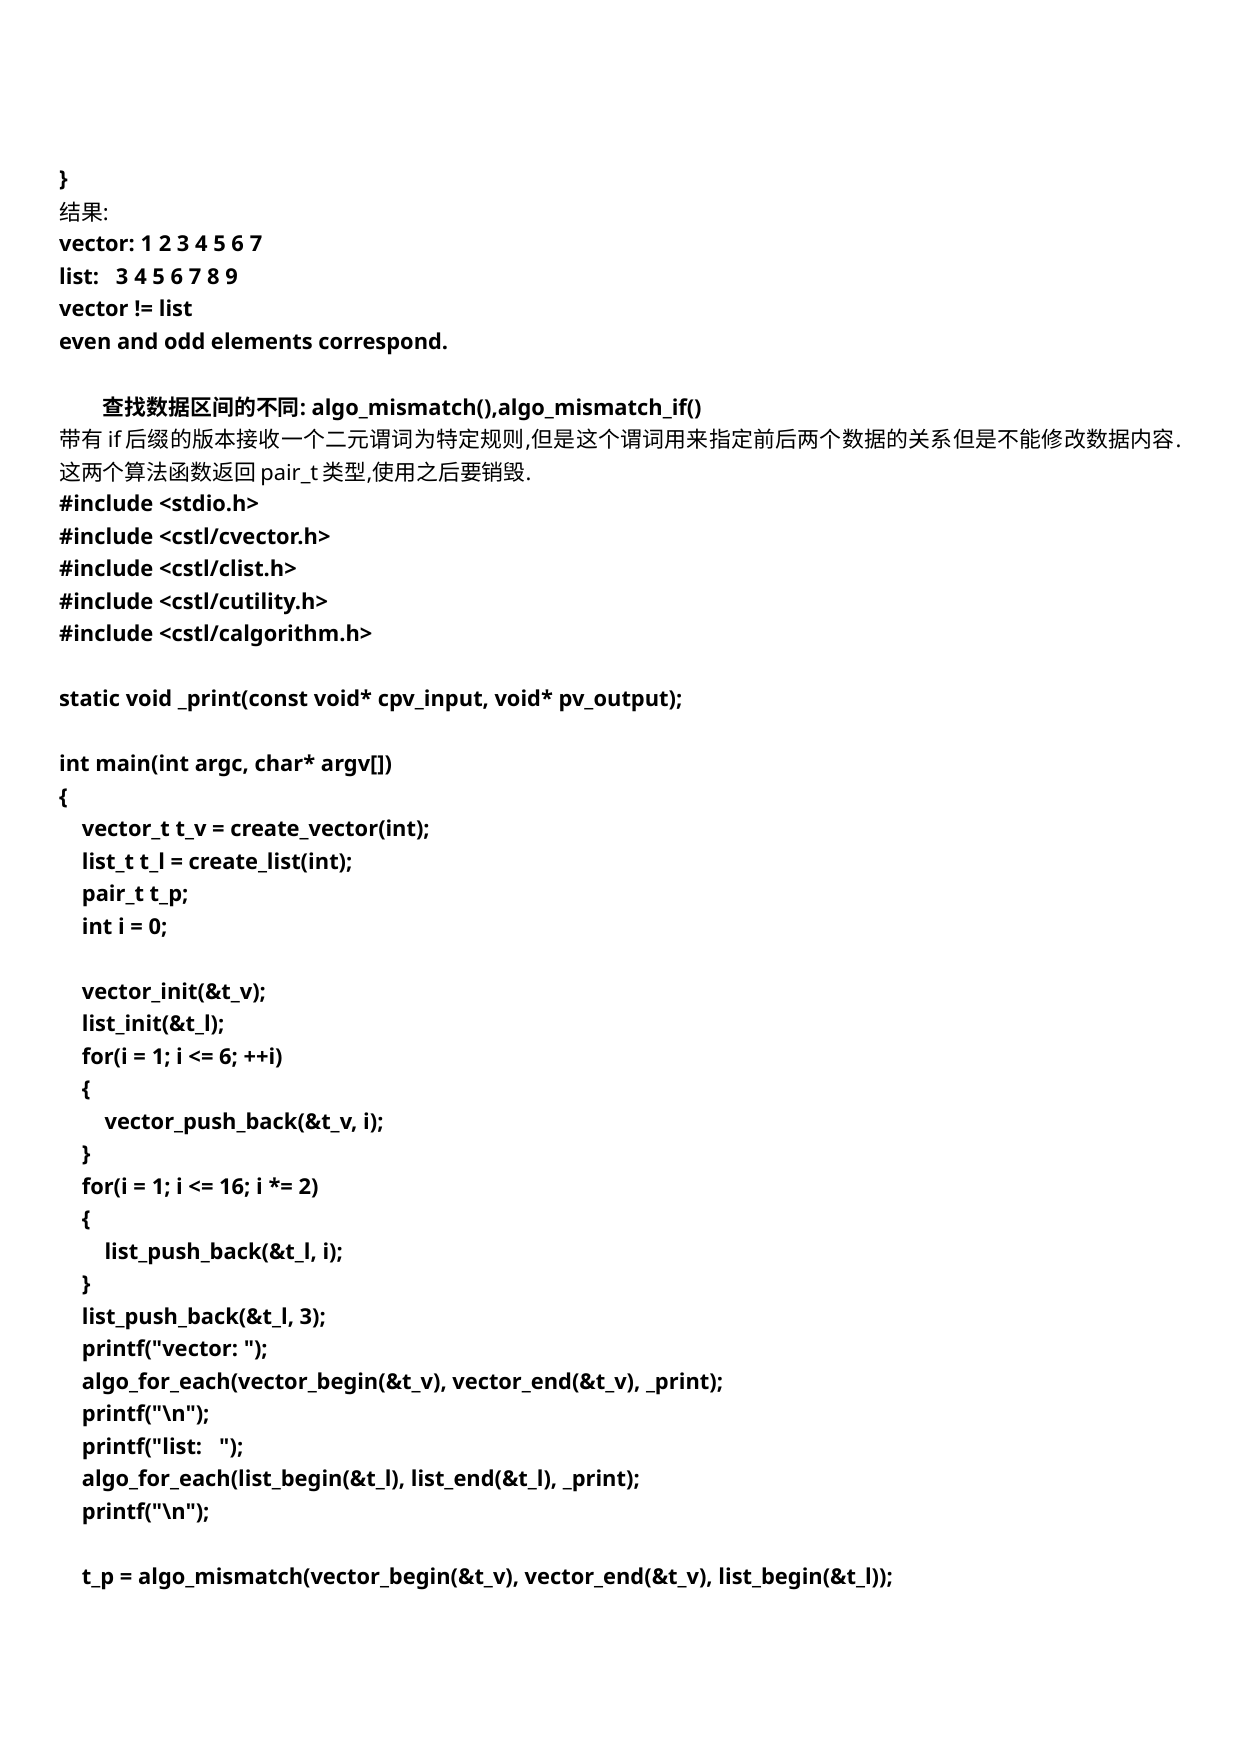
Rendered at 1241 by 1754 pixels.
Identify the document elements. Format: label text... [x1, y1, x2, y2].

text for(i = 1; i <= 16; i *= 2) [59, 1169, 1181, 1202]
text vector_push_back(&t_v, i); [59, 1104, 1181, 1137]
text printf("list: "); [59, 1429, 1181, 1462]
text } [59, 1137, 1181, 1169]
text 结果: [59, 194, 1181, 227]
text pair_t t_p; [59, 877, 1181, 909]
text { [59, 1072, 1181, 1104]
text list_t t_l = create_list(int); [59, 844, 1181, 877]
text algo_for_each(vector_begin(&t_v), vector_end(&t_v), _print); [59, 1364, 1181, 1397]
text printf("vector: "); [59, 1332, 1181, 1364]
text 带有if后缀的版本接收一个二元谓词为特定规则,但是这个谓词用来指定前后两个数据的关系但是不能修改数据内容.这两个算法函数返回pair_t类型,使用之后要销毁. [59, 422, 1181, 487]
text #include <stdio.h> [59, 487, 1181, 519]
text } [59, 162, 1181, 194]
text printf("\n"); [59, 1397, 1181, 1429]
text even and odd elements correspond. [59, 324, 1181, 357]
text algo_for_each(list_begin(&t_l), list_end(&t_l), _print); [59, 1462, 1181, 1494]
text vector != list [59, 292, 1181, 324]
text #include <cstl/calgorithm.h> [59, 617, 1181, 649]
text list: 3 4 5 6 7 8 9 [59, 259, 1181, 292]
text list_push_back(&t_l, i); [59, 1234, 1181, 1267]
text { [59, 1202, 1181, 1234]
text #include <cstl/clist.h> [59, 552, 1181, 584]
text vector: 1 2 3 4 5 6 7 [59, 227, 1181, 259]
text int i = 0; [59, 909, 1181, 942]
text #include <cstl/cvector.h> [59, 519, 1181, 552]
text int main(int argc, char* argv[]) [59, 747, 1181, 779]
text vector_init(&t_v); [59, 974, 1181, 1007]
text #include <cstl/cutility.h> [59, 584, 1181, 617]
text static void _print(const void* cpv_input, void* pv_output); [59, 682, 1181, 714]
text } [59, 1267, 1181, 1299]
text list_init(&t_l); [59, 1007, 1181, 1039]
text printf("\n"); [59, 1494, 1181, 1527]
text for(i = 1; i <= 6; ++i) [59, 1039, 1181, 1072]
text 查找数据区间的不同: algo_mismatch(),algo_mismatch_if() [59, 389, 1181, 422]
text t_p = algo_mismatch(vector_begin(&t_v), vector_end(&t_v), list_begin(&t_l)); [59, 1559, 1181, 1592]
text { [59, 779, 1181, 812]
text vector_t t_v = create_vector(int); [59, 812, 1181, 844]
text list_push_back(&t_l, 3); [59, 1299, 1181, 1332]
